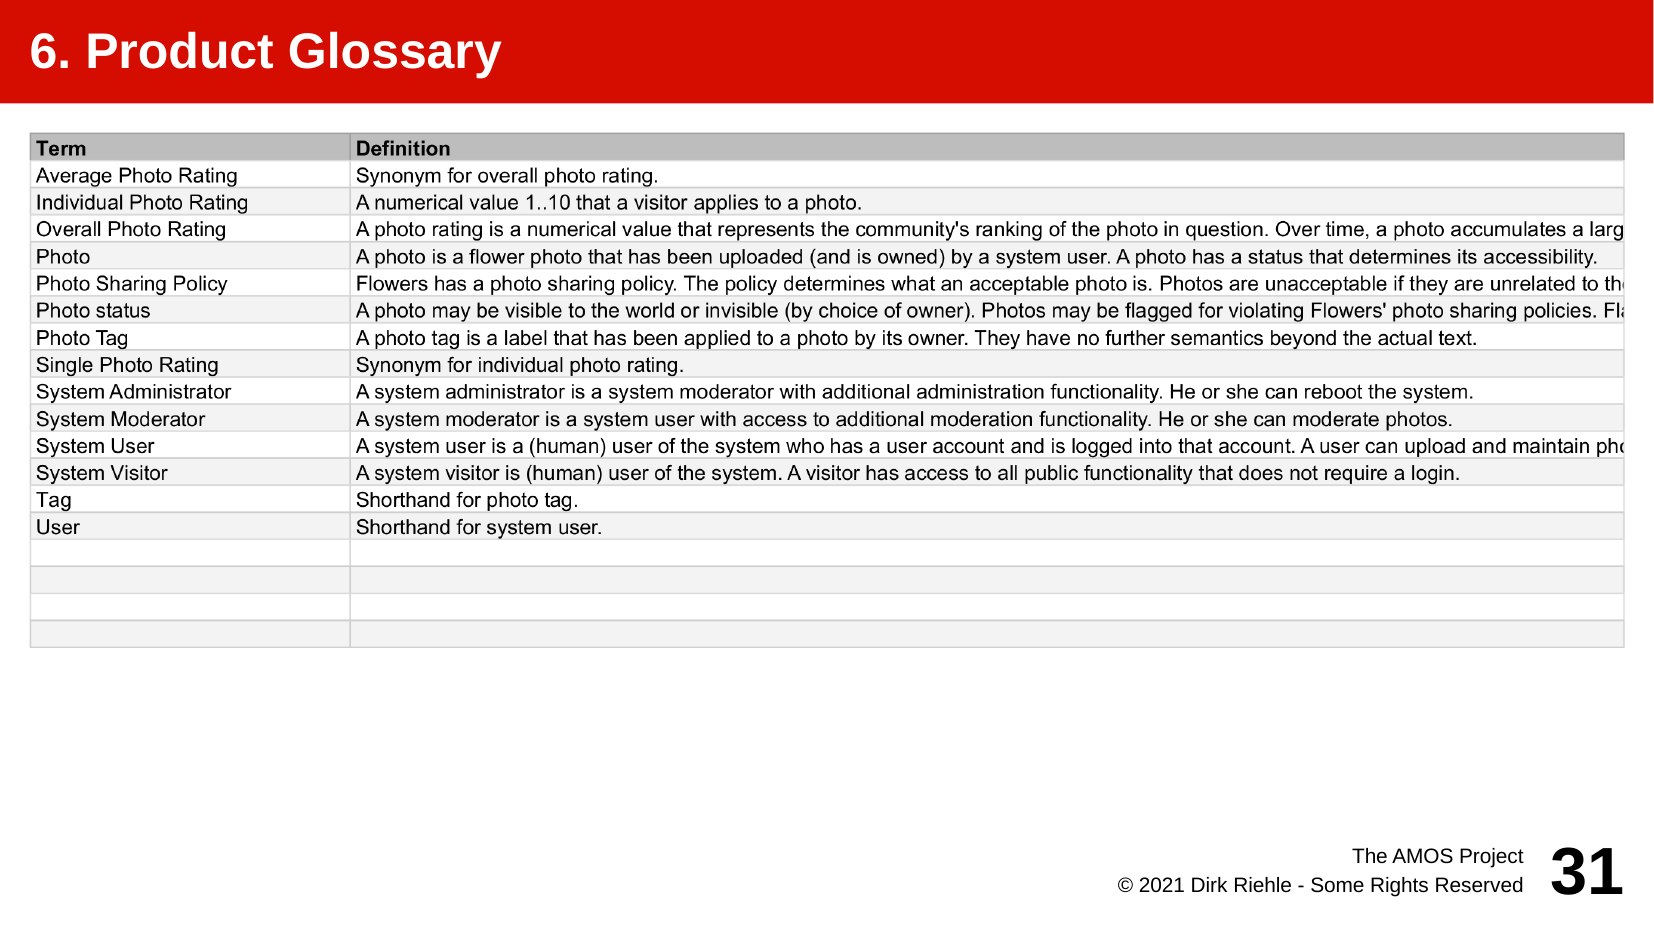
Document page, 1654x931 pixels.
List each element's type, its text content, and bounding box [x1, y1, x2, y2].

picture [29, 132, 1625, 648]
title 6. Product Glossary [0, 0, 1654, 104]
